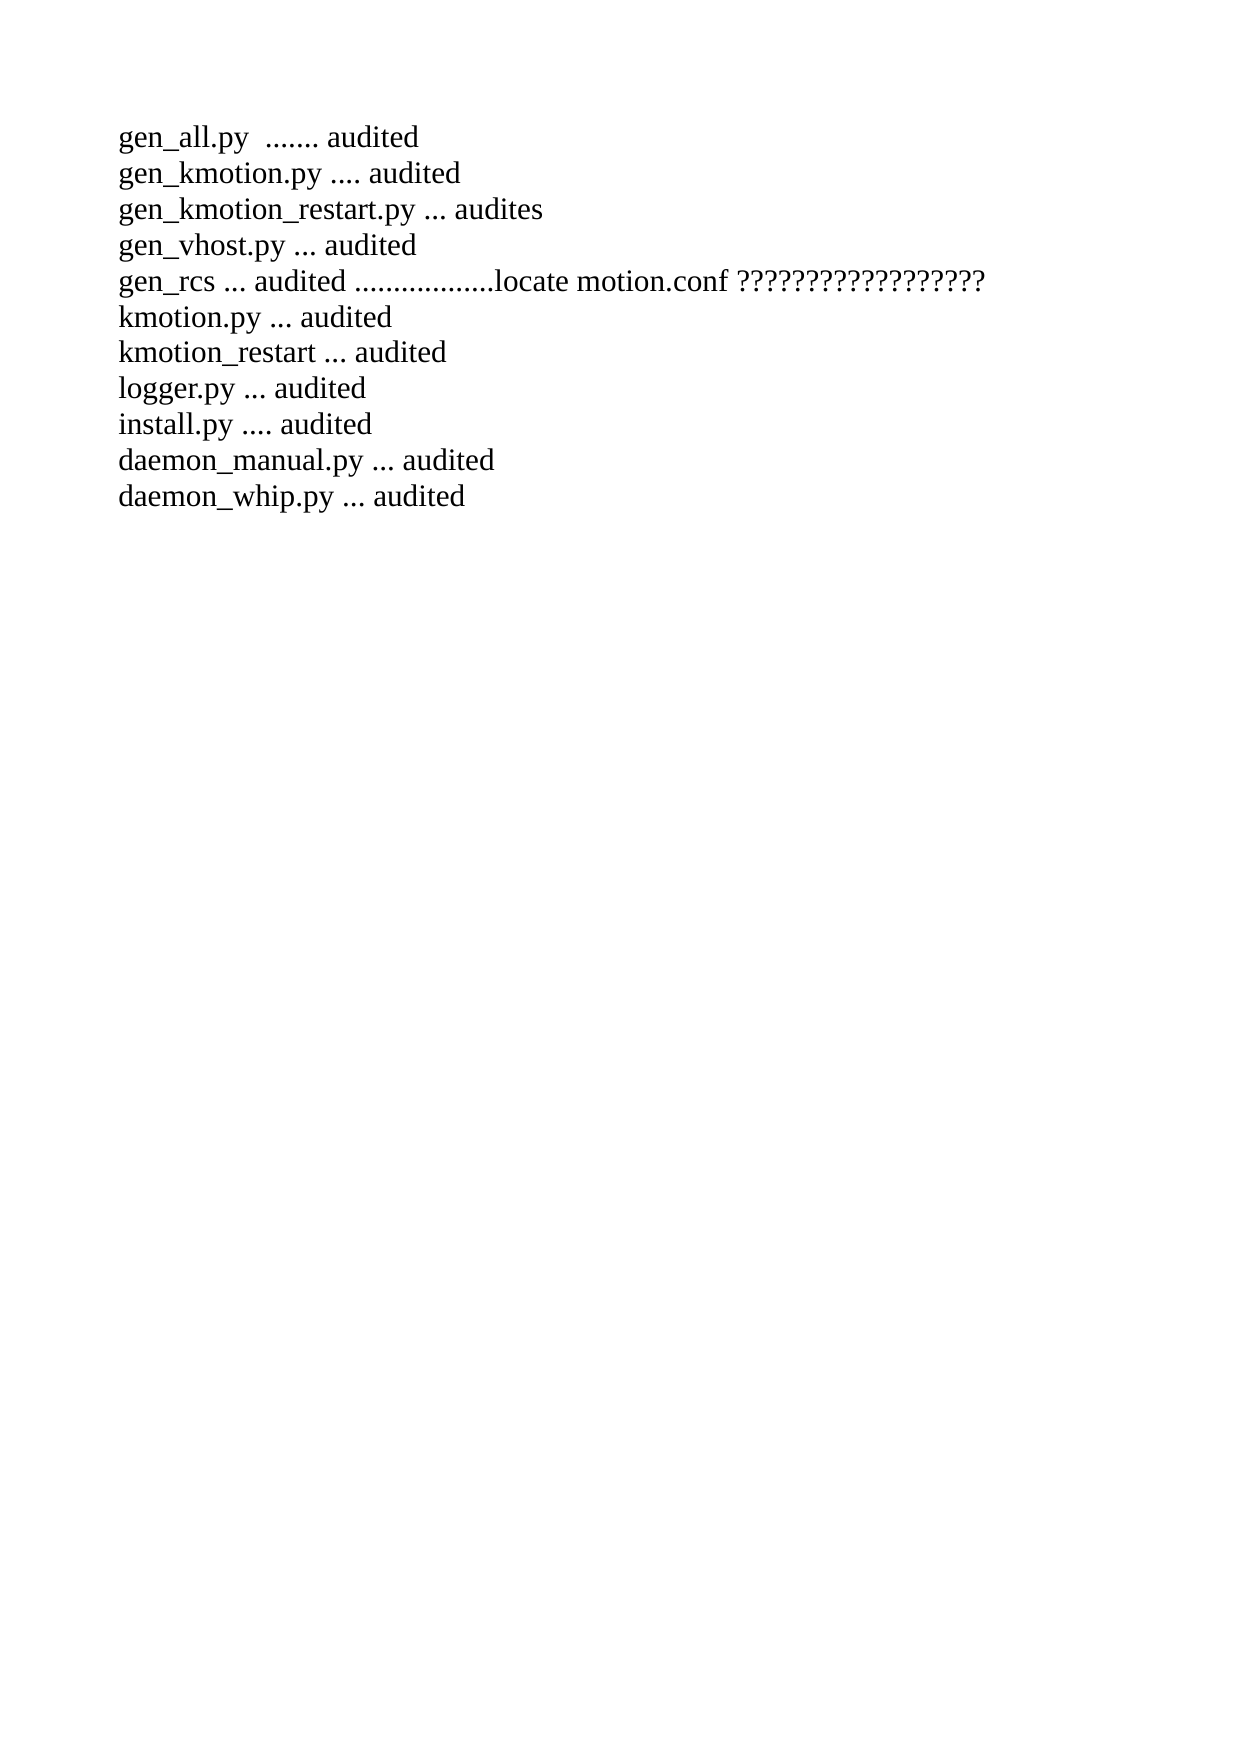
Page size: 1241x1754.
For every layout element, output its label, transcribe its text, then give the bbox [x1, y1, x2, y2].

text install.py .... audited [118, 406, 1122, 442]
text kmotion_restart ... audited [118, 334, 1122, 370]
text daemon_manual.py ... audited [118, 442, 1122, 477]
text gen_vhost.py ... audited [118, 226, 1122, 262]
text logger.py ... audited [118, 370, 1122, 406]
text gen_kmotion_restart.py ... audites [118, 190, 1122, 226]
text gen_kmotion.py .... audited [118, 154, 1122, 190]
text daemon_whip.py ... audited [118, 477, 1122, 513]
text kmotion.py ... audited [118, 298, 1122, 334]
text gen_all.py ....... audited [118, 118, 1122, 154]
text gen_rcs ... audited ..................locate motion.conf ?????????????????? [118, 262, 1122, 298]
